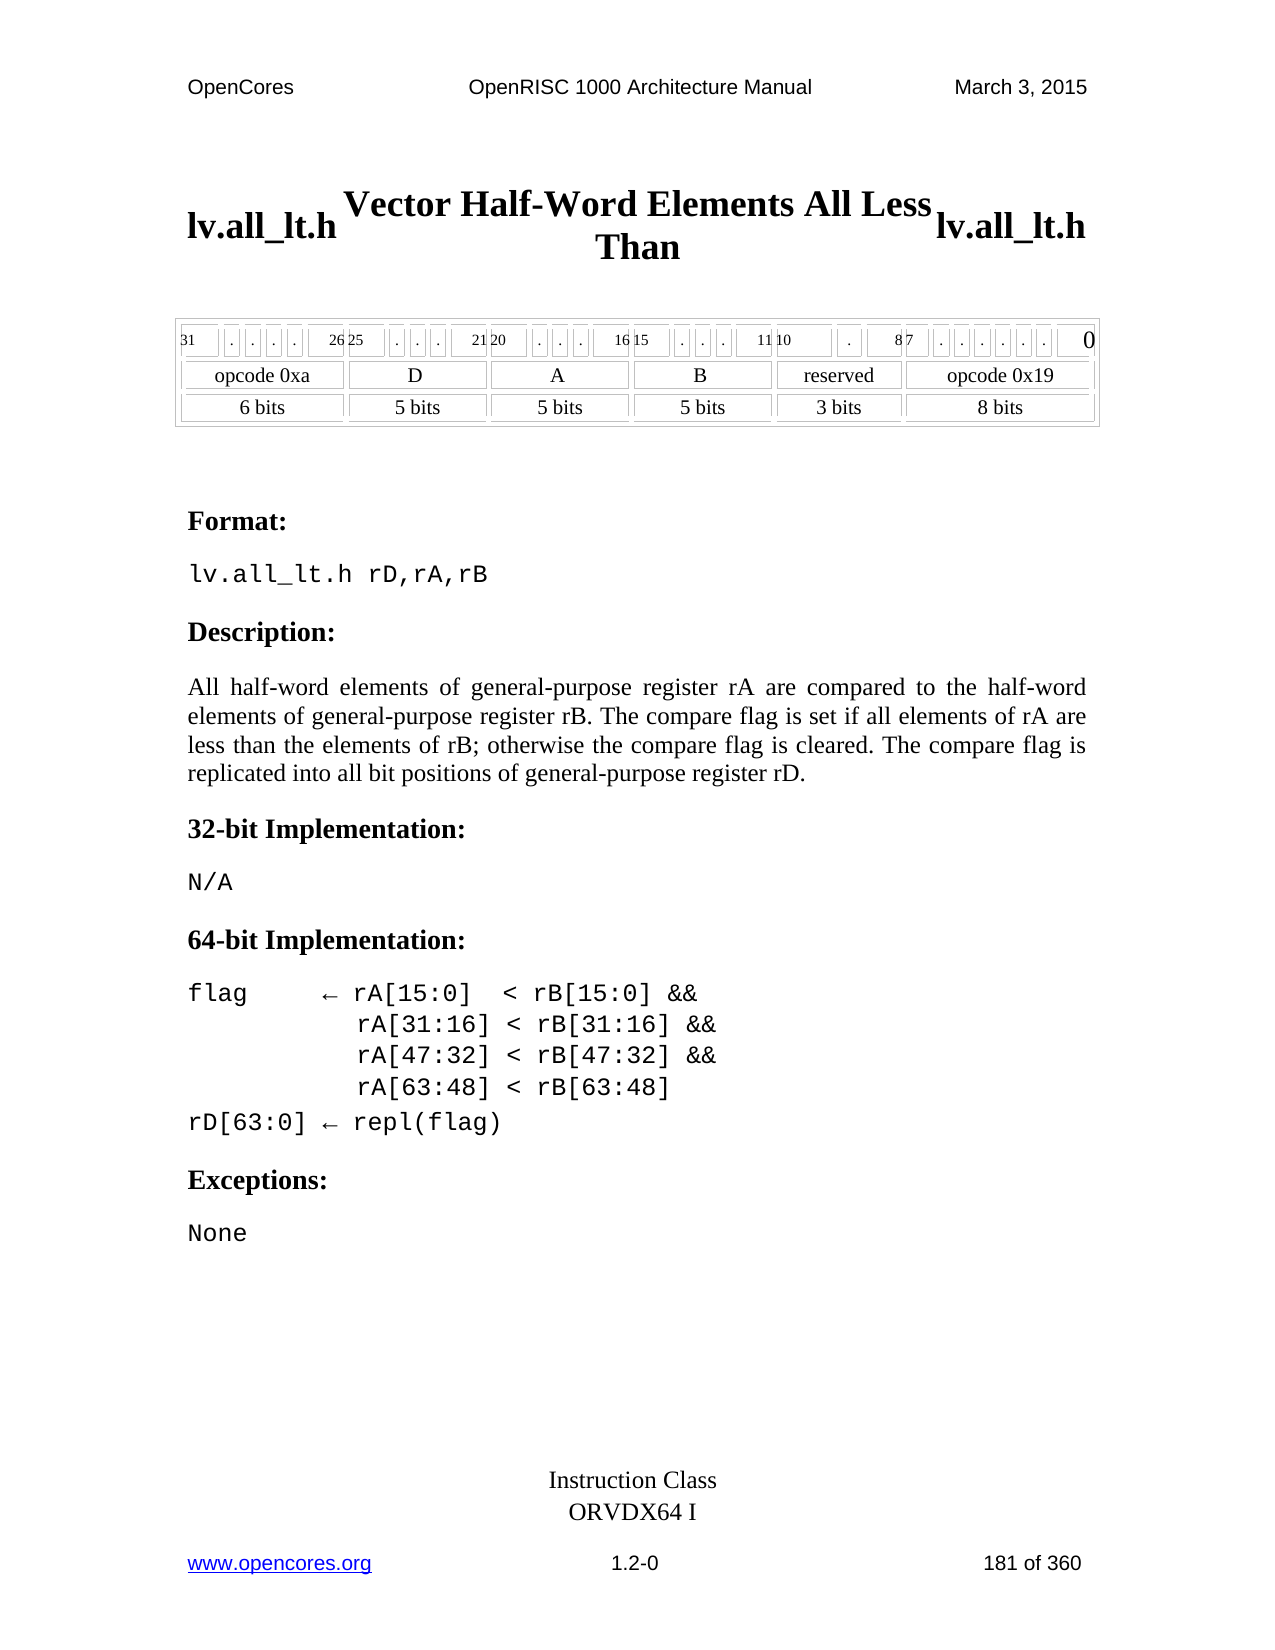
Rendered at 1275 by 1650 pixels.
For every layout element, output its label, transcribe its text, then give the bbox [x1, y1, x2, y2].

text Description: [187, 615, 1087, 647]
text 64-bit Implementation: [187, 923, 1087, 955]
text None [187, 1221, 1087, 1249]
text Format: [187, 504, 1087, 536]
text Exceptions: [187, 1163, 1087, 1196]
text flag ← rA[15:0] < rB[15:0] && rA[31:16] < rB[31:16] && rA[47:32] < rB[47:32] && rA[63:48] < rB[63:48] rD[63:0] ← repl(flag) [187, 980, 1087, 1138]
text All half-word elements of general-purpose register rA are compared to the half-word elements of general-purpose register rB. The compare flag is set if all elements of rA are less than the elements of rB; otherwise the compare flag is cleared. The compare flag is replicated into all bit positions of general-purpose register rD. [187, 672, 1087, 787]
text lv.all_lt.h rD,rA,rB [187, 561, 1087, 590]
text 32-bit Implementation: [187, 812, 1087, 844]
text N/A [187, 869, 1087, 898]
